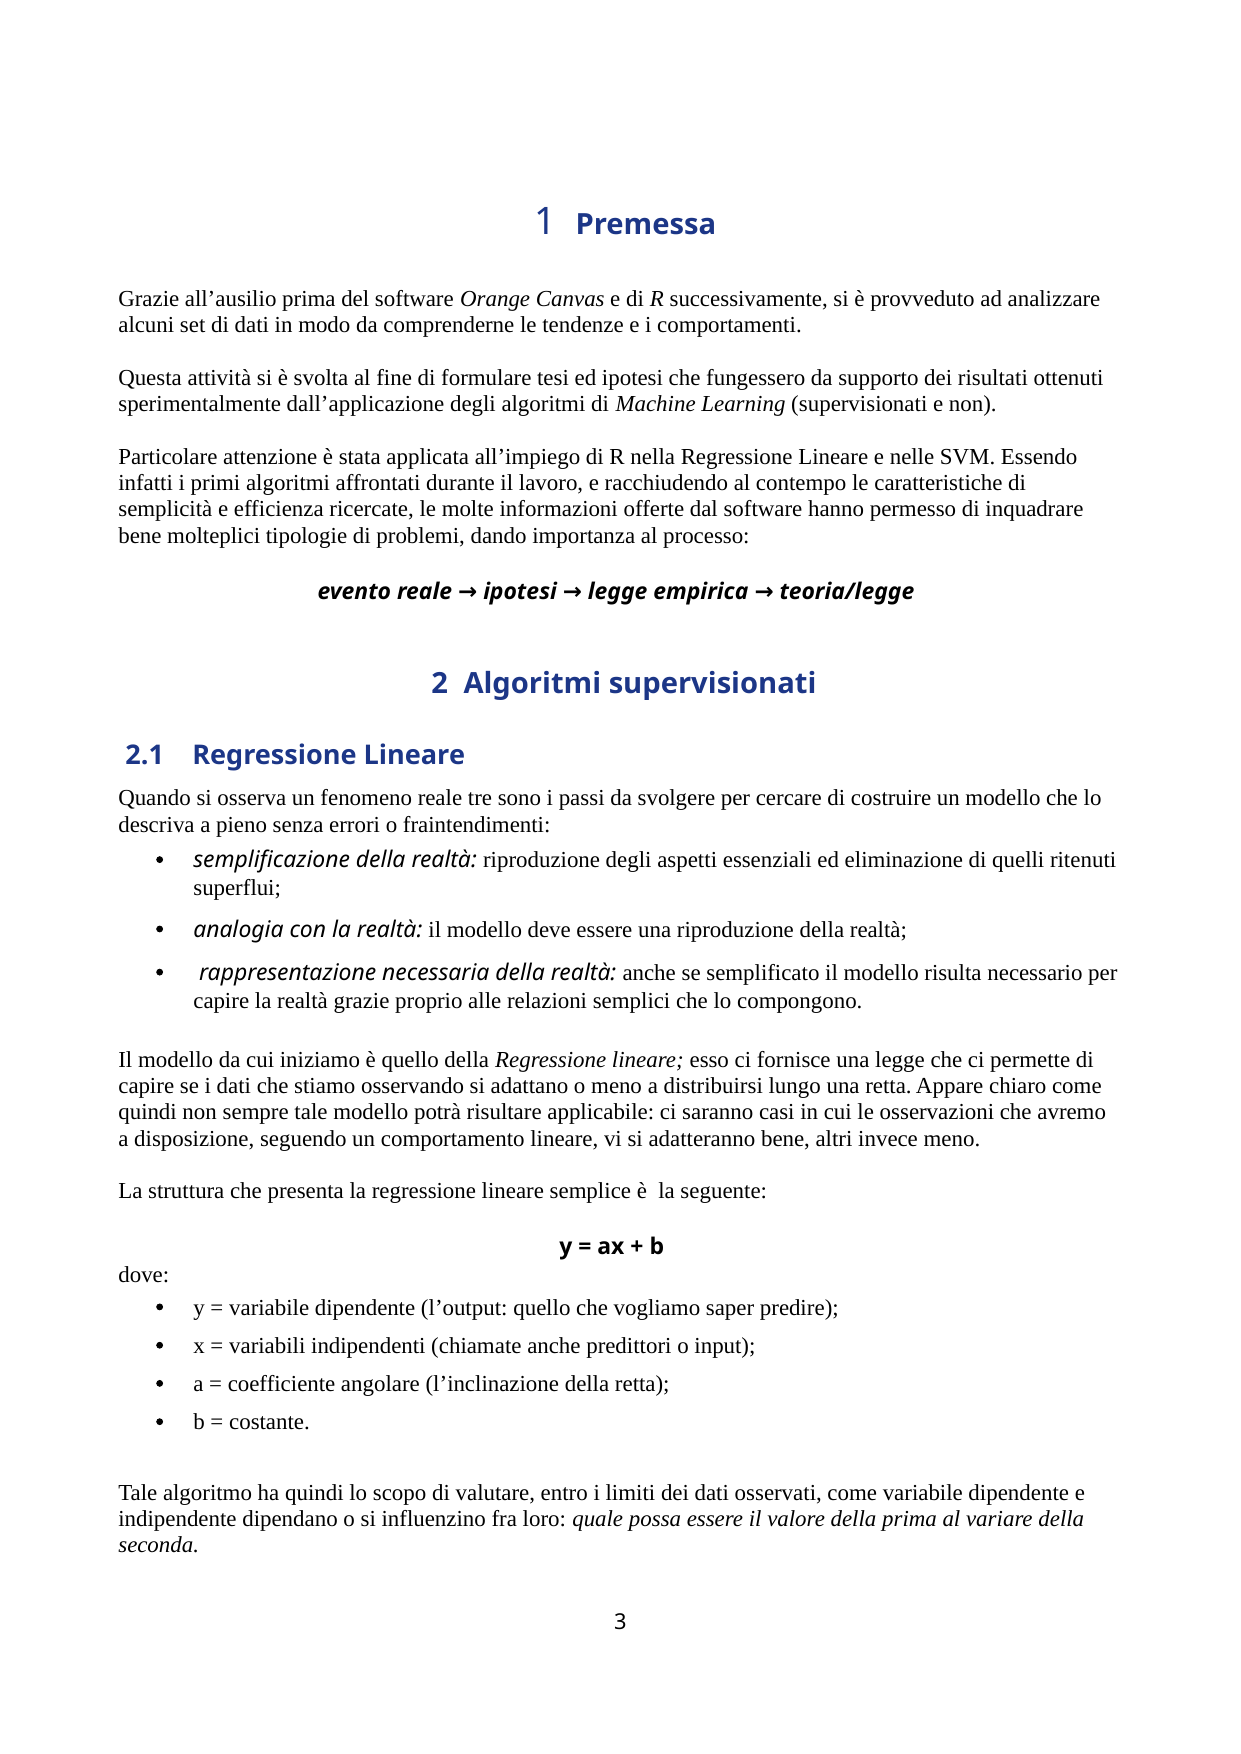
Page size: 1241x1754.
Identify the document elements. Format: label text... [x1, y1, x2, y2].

list analogia con la realtà: il modello deve essere una riproduzione della realtà; [156, 913, 1122, 944]
text evento reale → ipotesi → legge empirica → teoria/legge [118, 574, 1122, 606]
text y = ax + b [118, 1230, 1122, 1261]
subtitle Algoritmi supervisionati [118, 662, 1122, 702]
text Particolare attenzione è stata applicata all’impiego di R nella Regressione Lineare e nelle SVM. Essendo infatti i primi algoritmi affrontati durante il lavoro, e racchiudendo al contempo le caratteristiche di semplicità e efficienza ricercate, le molte informazioni offerte dal software hanno permesso di inquadrare bene molteplici tipologie di problemi, dando importanza al processo: [118, 443, 1122, 548]
list a = coefficiente angolare (l’inclinazione della retta); [156, 1370, 1122, 1396]
subtitle Premessa [118, 194, 1122, 246]
list semplificazione della realtà: riproduzione degli aspetti essenziali ed eliminazione di quelli ritenuti superflui; [156, 843, 1122, 901]
text Grazie all’ausilio prima del software Orange Canvas e di R successivamente, si è provveduto ad analizzare alcuni set di dati in modo da comprenderne le tendenze e i comportamenti. [118, 285, 1122, 337]
text Il modello da cui iniziamo è quello della Regressione lineare; esso ci fornisce una legge che ci permette di capire se i dati che stiamo osservando si adattano o meno a distribuirsi lungo una retta. Appare chiaro come quindi non sempre tale modello potrà risultare applicabile: ci saranno casi in cui le osservazioni che avremo a disposizione, seguendo un comportamento lineare, vi si adatteranno bene, altri invece meno. [118, 1046, 1122, 1151]
list x = variabili indipendenti (chiamate anche predittori o input); [156, 1332, 1122, 1358]
list y = variabile dipendente (l’output: quello che vogliamo saper predire); [156, 1294, 1122, 1320]
text Tale algoritmo ha quindi lo scopo di valutare, entro i limiti dei dati osservati, come variabile dipendente e indipendente dipendano o si influenzino fra loro: quale possa essere il valore della prima al variare della seconda. [118, 1479, 1122, 1558]
text dove: [118, 1261, 1122, 1288]
list rappresentazione necessaria della realtà: anche se semplificato il modello risulta necessario per capire la realtà grazie proprio alle relazioni semplici che lo compongono. [156, 956, 1122, 1013]
subtitle Regressione Lineare [118, 735, 1122, 772]
text La struttura che presenta la regressione lineare semplice è la seguente: [118, 1177, 1122, 1204]
text Questa attività si è svolta al fine di formulare tesi ed ipotesi che fungessero da supporto dei risultati ottenuti sperimentalmente dall’applicazione degli algoritmi di Machine Learning (supervisionati e non). [118, 364, 1122, 416]
text Quando si osserva un fenomeno reale tre sono i passi da svolgere per cercare di costruire un modello che lo descriva a pieno senza errori o fraintendimenti: [118, 784, 1122, 837]
list b = costante. [156, 1408, 1122, 1435]
